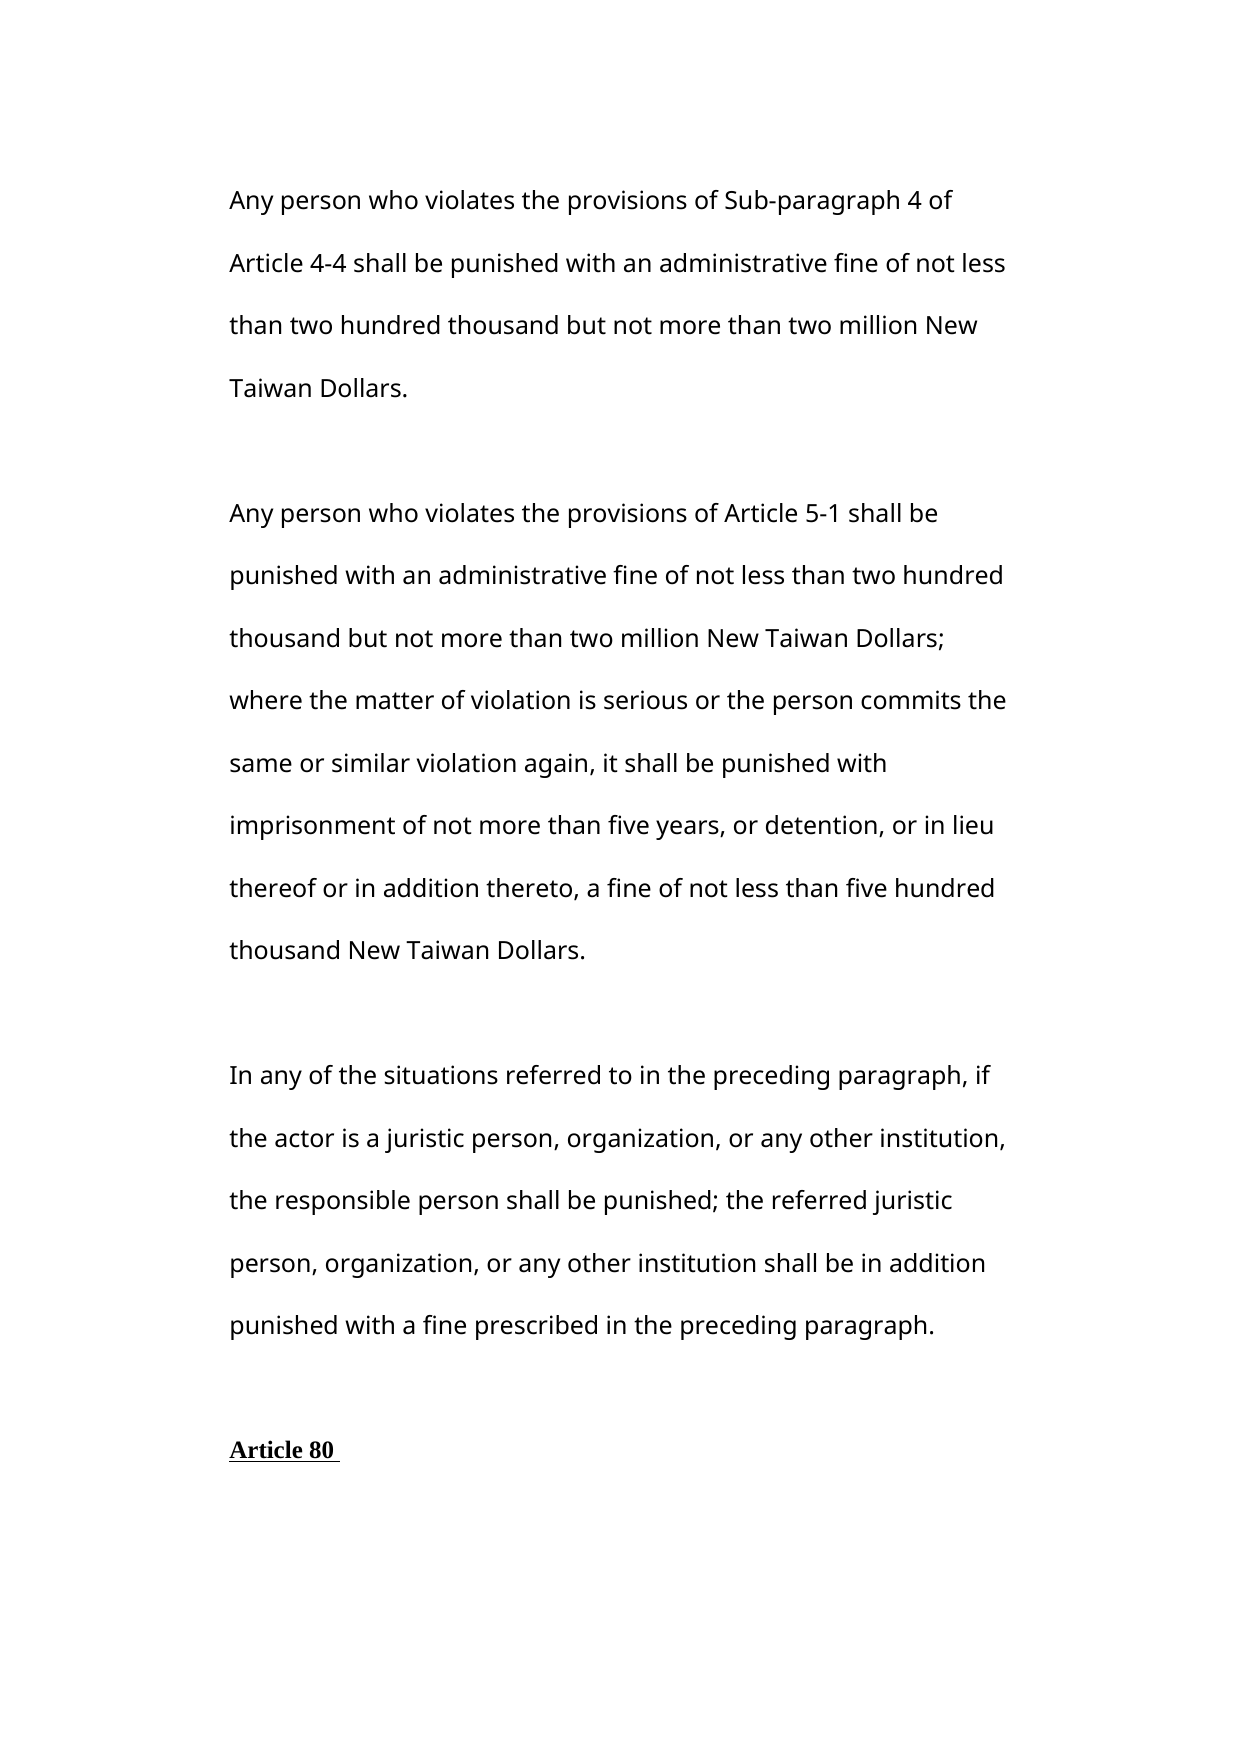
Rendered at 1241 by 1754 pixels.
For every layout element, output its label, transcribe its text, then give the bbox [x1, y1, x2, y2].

text Any person who violates the provisions of Sub-paragraph 4 of Article 4-4 shall be punished with an administrative fine of not less than two hundred thousand but not more than two million New Taiwan Dollars. [229, 158, 1011, 408]
text In any of the situations referred to in the preceding paragraph, if the actor is a juristic person, organization, or any other institution, the responsible person shall be punished; the referred juristic person, organization, or any other institution shall be in addition punished with a fine prescribed in the preceding paragraph. [229, 1033, 1011, 1346]
text Any person who violates the provisions of Article 5-1 shall be punished with an administrative fine of not less than two hundred thousand but not more than two million New Taiwan Dollars; where the matter of violation is serious or the person commits the same or similar violation again, it shall be punished with imprisonment of not more than five years, or detention, or in lieu thereof or in addition thereto, a fine of not less than five hundred thousand New Taiwan Dollars. [229, 471, 1011, 971]
text Article 80 [229, 1408, 1053, 1471]
